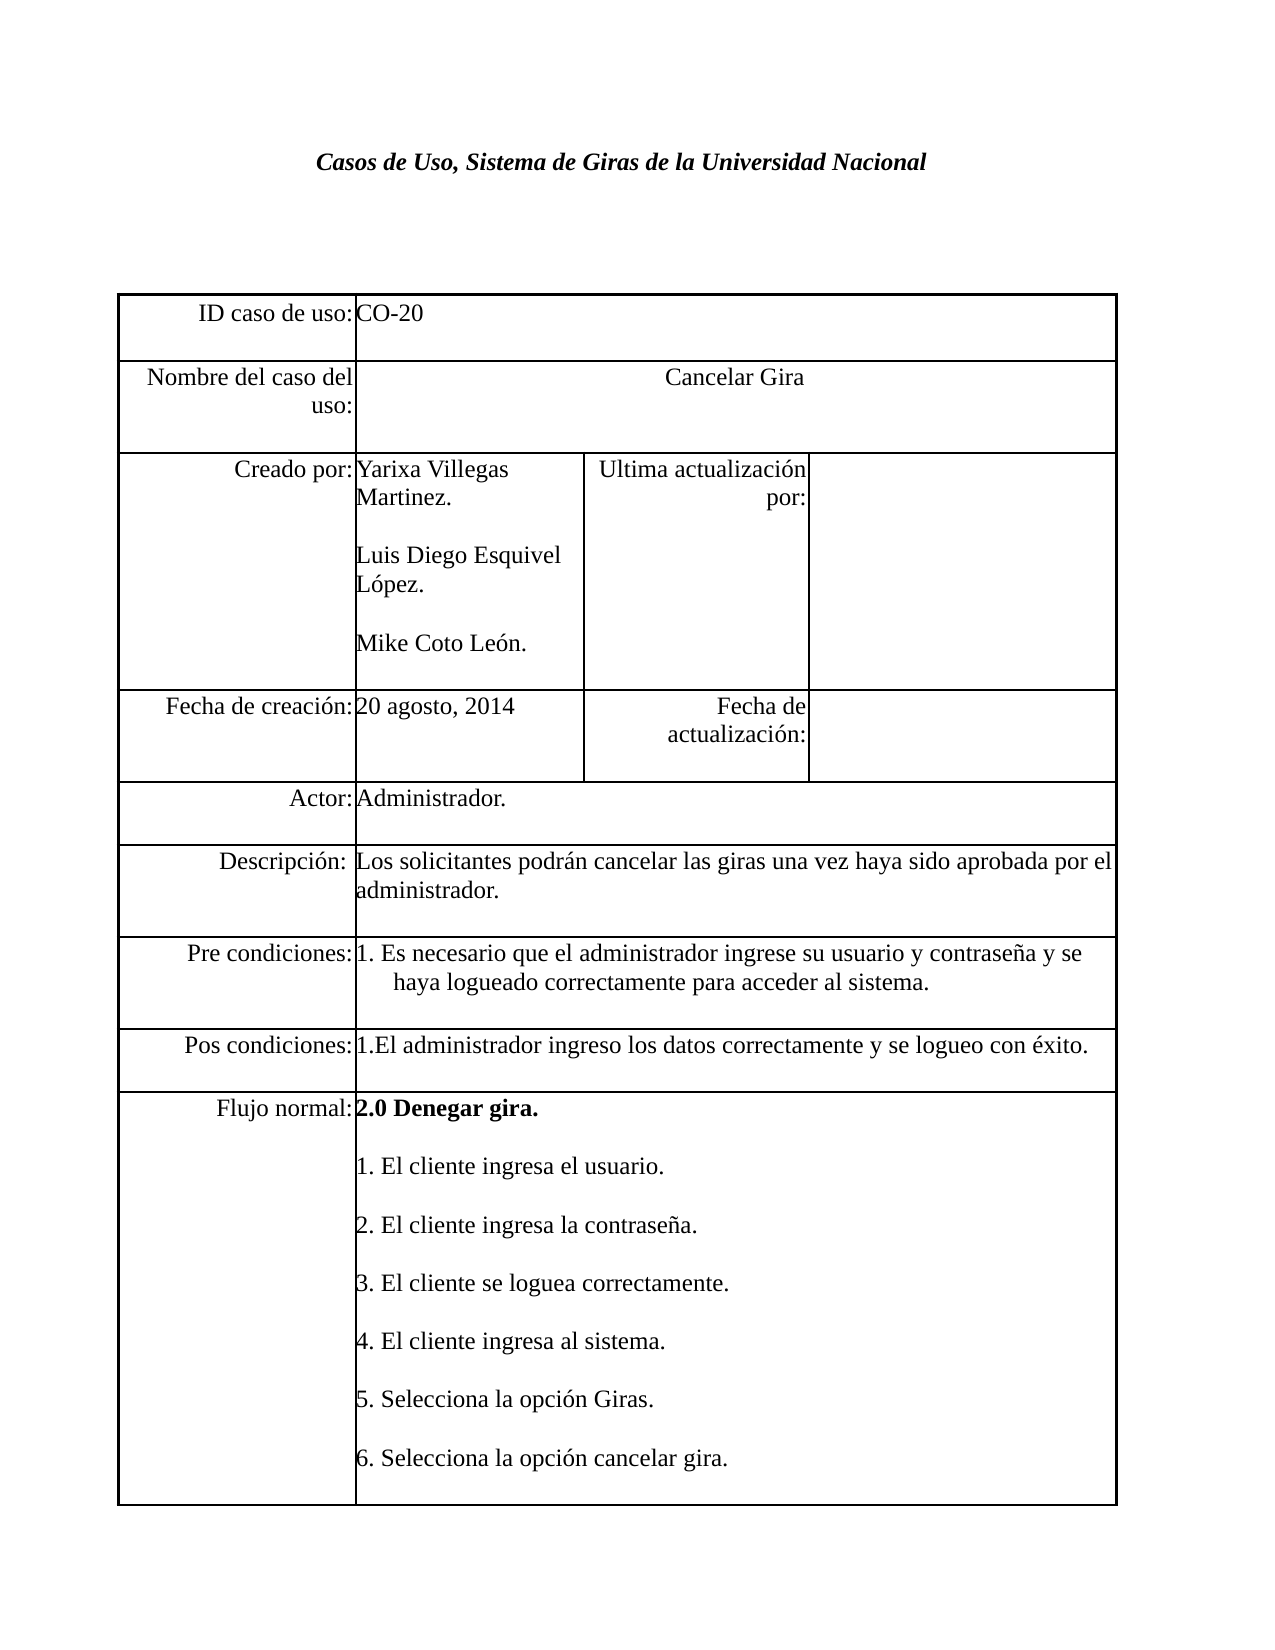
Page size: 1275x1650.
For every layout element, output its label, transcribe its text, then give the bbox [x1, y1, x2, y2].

table_cell Flujo normal: [120, 1093, 355, 1504]
table_cell Cancelar Gira [357, 362, 1115, 452]
table_cell [810, 454, 1115, 689]
table_cell Actor: [120, 783, 355, 844]
table_cell Administrador. [357, 783, 1115, 844]
table_header CO-20 [357, 296, 1115, 359]
table_cell Los solicitantes podrán cancelar las giras una vez haya sido aprobada por el administrador. [357, 846, 1115, 936]
table_cell 20 agosto, 2014 [357, 691, 583, 781]
table_cell Creado por: [120, 454, 355, 689]
table_cell [810, 691, 1115, 781]
table_cell Fecha de creación: [120, 691, 355, 781]
table_cell 1.El administrador ingreso los datos correctamente y se logueo con éxito. [357, 1030, 1115, 1091]
table_cell Ultima actualización por: [585, 454, 808, 689]
table_cell Nombre del caso del uso: [120, 362, 355, 452]
table_cell 1. Es necesario que el administrador ingrese su usuario y contraseña y se haya logueado correctamente para acceder al sistema. [357, 938, 1115, 1028]
table_cell Yarixa Villegas Martinez. Luis Diego Esquivel López. Mike Coto León. [357, 454, 583, 689]
table_cell Fecha de actualización: [585, 691, 808, 781]
table_cell Descripción: [120, 846, 355, 936]
table_cell 2.0 Denegar gira. 1. El cliente ingresa el usuario. 2. El cliente ingresa la contraseña. 3. El cliente se loguea correctamente. 4. El cliente ingresa al sistema. 5. Selecciona la opción Giras. 6. Selecciona la opción cancelar gira. [357, 1093, 1115, 1504]
table_header ID caso de uso: [120, 296, 355, 359]
table_cell Pre condiciones: [120, 938, 355, 1028]
table_cell Pos condiciones: [120, 1030, 355, 1091]
